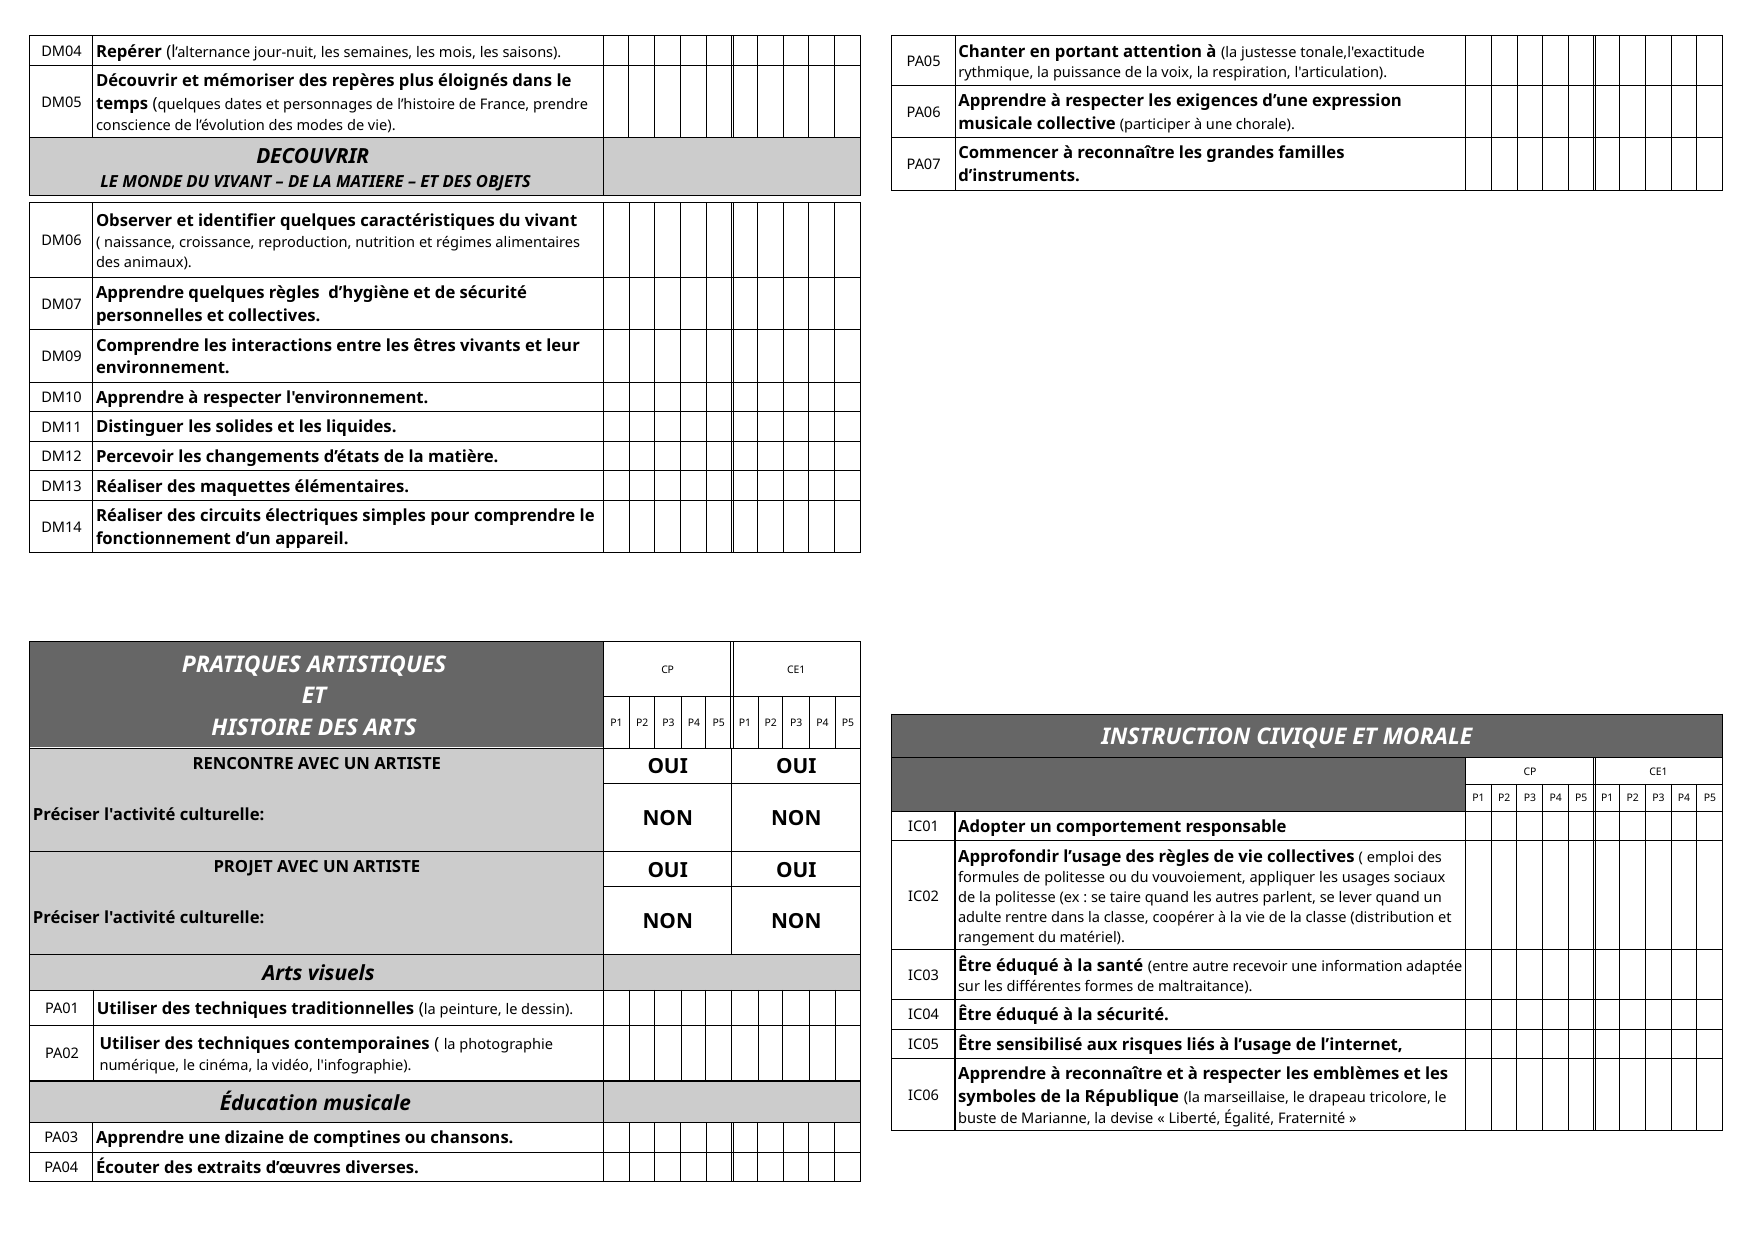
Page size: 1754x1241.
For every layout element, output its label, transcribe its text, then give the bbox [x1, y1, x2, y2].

table_cell [835, 66, 860, 137]
table_cell [810, 1026, 835, 1080]
table_cell [835, 36, 860, 65]
table_cell P3 [783, 697, 809, 747]
table_cell Utiliser des techniques traditionnelles (la peinture, le dessin). [94, 991, 603, 1025]
table_cell [1697, 1030, 1722, 1058]
table_cell P5 [1569, 785, 1593, 811]
table_cell [707, 442, 731, 470]
table_cell P4 [1672, 785, 1696, 811]
table_cell [732, 1026, 758, 1080]
table_cell [681, 471, 706, 500]
table_cell Réaliser des circuits électriques simples pour comprendre le fonctionnement d’un appareil. [93, 501, 603, 552]
table_cell [604, 1026, 629, 1080]
table_cell [758, 442, 783, 470]
table_cell [630, 471, 654, 500]
table_cell P5 [1697, 785, 1722, 811]
table_cell [1596, 1000, 1619, 1028]
table_cell [604, 991, 629, 1025]
table_cell [1569, 841, 1593, 949]
table_cell [655, 412, 680, 441]
table_cell [734, 330, 757, 382]
table_cell [758, 1123, 783, 1152]
table_cell [604, 955, 860, 990]
table_cell [629, 66, 654, 137]
table_cell NON [604, 887, 731, 954]
table_cell P3 [655, 697, 681, 747]
table_cell PA07 [892, 138, 955, 189]
table_cell IC06 [892, 1059, 954, 1130]
table_cell Réaliser des maquettes élémentaires. [93, 471, 603, 500]
table_cell [682, 1026, 705, 1080]
table_cell Arts visuels [30, 955, 603, 990]
table_cell Percevoir les changements d’états de la matière. [93, 442, 603, 470]
table_cell Apprendre à respecter les exigences d’une expression musicale collective (participer à une chorale). [956, 86, 1465, 137]
table_cell [809, 1123, 834, 1152]
table_cell P5 [836, 697, 860, 747]
table_cell [734, 501, 757, 552]
table_cell [1517, 841, 1542, 949]
table_cell [706, 991, 731, 1025]
table_cell [1620, 86, 1645, 137]
table_cell [809, 471, 834, 500]
table_cell [655, 278, 680, 329]
table_cell [1492, 1059, 1516, 1130]
table_header PRATIQUES ARTISTIQUES ET HISTOIRE DES ARTS [30, 642, 603, 747]
table_cell [1466, 36, 1491, 85]
table_cell [707, 501, 731, 552]
table_cell [835, 383, 860, 411]
table_cell [784, 383, 808, 411]
table_cell [707, 330, 731, 382]
table_cell P2 [1492, 785, 1516, 811]
table_cell [1543, 841, 1568, 949]
table_cell [707, 66, 731, 137]
table_cell [604, 501, 629, 552]
table_cell [1620, 1030, 1645, 1058]
table_cell [1517, 1059, 1542, 1130]
table_cell Comprendre les interactions entre les êtres vivants et leur environnement. [93, 330, 603, 382]
table_cell Être éduqué à la sécurité. [956, 1000, 1465, 1028]
table_cell [1569, 1059, 1593, 1130]
table_cell [1543, 36, 1568, 85]
table_cell [1596, 950, 1619, 999]
table_cell [604, 278, 629, 329]
table_cell [1492, 812, 1516, 840]
table_cell [1596, 36, 1619, 85]
table_cell [1492, 86, 1517, 137]
table_cell Écouter des extraits d’œuvres diverses. [93, 1153, 603, 1181]
table_cell [1492, 841, 1516, 949]
table_cell [1543, 86, 1568, 137]
table_cell P2 [759, 697, 782, 747]
table_cell [1466, 1030, 1491, 1058]
table_cell Apprendre à reconnaître et à respecter les emblèmes et les symboles de la République (la marseillaise, le drapeau tricolore, le buste de Marianne, la devise « Liberté, Égalité, Fraternité » [956, 1059, 1465, 1130]
table_cell [1596, 1030, 1619, 1058]
table_header [604, 203, 629, 277]
table_cell [835, 471, 860, 500]
table_cell [1620, 1059, 1645, 1130]
table_cell [1697, 1059, 1722, 1130]
table_cell [835, 278, 860, 329]
table_cell Apprendre à respecter l'environnement. [93, 383, 603, 411]
table_cell NON [732, 887, 860, 954]
table_cell [682, 991, 705, 1025]
table_cell [835, 501, 860, 552]
table_cell [1596, 86, 1619, 137]
table_cell Utiliser des techniques contemporaines ( la photographie numérique, le cinéma, la vidéo, l'infographie). [94, 1026, 603, 1080]
table_header Éducation musicale [30, 1082, 603, 1122]
table_cell [604, 36, 628, 65]
table_cell [655, 442, 680, 470]
table_cell [1697, 138, 1722, 189]
table_cell [1492, 1000, 1516, 1028]
table_cell [784, 1153, 808, 1181]
table_cell DM05 [30, 66, 92, 137]
table_cell [1517, 1000, 1542, 1028]
table_cell [1620, 36, 1645, 85]
table_cell [1646, 86, 1671, 137]
table_cell [758, 501, 783, 552]
table_cell [1620, 950, 1645, 999]
table_cell [1596, 138, 1619, 189]
table_cell [783, 991, 809, 1025]
table_cell [630, 1153, 654, 1181]
table_header [630, 203, 654, 277]
table_cell P3 [1646, 785, 1671, 811]
table_cell [681, 278, 706, 329]
table_cell CP [1466, 758, 1593, 784]
table_cell [630, 442, 654, 470]
table_cell Approfondir l’usage des règles de vie collectives ( emploi des formules de politesse ou du vouvoiement, appliquer les usages sociaux de la politesse (ex : se taire quand les autres parlent, se lever quand un adulte rentre dans la classe, coopérer à la vie de la classe (distribution et rangement du matériel). [956, 841, 1465, 949]
table_cell [706, 1026, 731, 1080]
table_cell Être sensibilisé aux risques liés à l’usage de l’internet, [956, 1030, 1465, 1058]
table_cell [681, 383, 706, 411]
table_cell [810, 991, 835, 1025]
table_cell [1518, 86, 1542, 137]
table_header [809, 203, 834, 277]
table_cell [604, 1153, 629, 1181]
table_cell [1697, 1000, 1722, 1028]
table_cell [809, 412, 834, 441]
table_cell NON [732, 784, 860, 851]
table_header [604, 1082, 860, 1122]
table_cell [1492, 36, 1517, 85]
table_header [707, 203, 731, 277]
table_cell PA03 [30, 1123, 92, 1152]
table_cell [1646, 841, 1671, 949]
table_cell [734, 1123, 757, 1152]
table_cell [681, 1123, 706, 1152]
table_cell [630, 1026, 654, 1080]
table_cell [783, 1026, 809, 1080]
table_cell P5 [706, 697, 730, 747]
table_cell [758, 278, 783, 329]
table_cell DM10 [30, 383, 92, 411]
table_cell [892, 758, 1465, 811]
table_cell [681, 36, 706, 65]
table_cell [1492, 1030, 1516, 1058]
table_cell [1596, 841, 1619, 949]
table_cell Repérer (l’alternance jour-nuit, les semaines, les mois, les saisons). [93, 36, 603, 65]
table_cell [809, 330, 834, 382]
table_cell Chanter en portant attention à (la justesse tonale,l'exactitude rythmique, la puissance de la voix, la respiration, l'articulation). [956, 36, 1465, 85]
table_cell OUI [604, 749, 731, 783]
table_cell [604, 442, 629, 470]
table_cell [784, 330, 808, 382]
table_cell DM11 [30, 412, 92, 441]
table_cell [758, 36, 783, 65]
table_cell [734, 383, 757, 411]
table_cell Adopter un comportement responsable [956, 812, 1465, 840]
table_cell [758, 471, 783, 500]
table_header [758, 203, 783, 277]
table_cell [1672, 138, 1696, 189]
table_cell PA02 [30, 1026, 93, 1080]
table_cell [604, 330, 629, 382]
table_cell [809, 501, 834, 552]
table_cell RENCONTRE AVEC UN ARTISTE Préciser l'activité culturelle: [30, 749, 603, 851]
table_cell [1672, 1059, 1696, 1130]
table_cell Être éduqué à la santé (entre autre recevoir une information adaptée sur les différentes formes de maltraitance). [956, 950, 1465, 999]
table_cell [707, 471, 731, 500]
table_cell NON [604, 784, 731, 851]
table_header DM06 [30, 203, 92, 277]
table_cell [1466, 1059, 1491, 1130]
table_cell [681, 66, 706, 137]
table_cell [1569, 1030, 1593, 1058]
table_cell IC01 [892, 812, 954, 840]
table_cell [707, 1123, 731, 1152]
table_cell [630, 330, 654, 382]
table_cell [734, 278, 757, 329]
table_cell [758, 383, 783, 411]
table_cell [835, 1153, 860, 1181]
table_cell [1697, 841, 1722, 949]
table_cell [604, 138, 860, 195]
table_cell DM07 [30, 278, 92, 329]
table_cell [1646, 1000, 1671, 1028]
table_header Observer et identifier quelques caractéristiques du vivant ( naissance, croissance, reproduction, nutrition et régimes alimentaires des animaux). [93, 203, 603, 277]
table_cell [655, 66, 680, 137]
table_cell [604, 1123, 629, 1152]
table_cell [1492, 138, 1517, 189]
table_cell [732, 991, 758, 1025]
table_cell P3 [1517, 785, 1542, 811]
table_cell [1697, 36, 1722, 85]
table_cell [1466, 950, 1491, 999]
table_cell [604, 471, 629, 500]
table_cell DM04 [30, 36, 92, 65]
table_cell [784, 1123, 808, 1152]
table_cell [630, 383, 654, 411]
table_cell [809, 442, 834, 470]
table_cell [1672, 1000, 1696, 1028]
table_cell P1 [1466, 785, 1491, 811]
table_cell [1517, 1030, 1542, 1058]
table_cell [681, 501, 706, 552]
table_cell [784, 66, 808, 137]
table_cell [707, 1153, 731, 1181]
table_cell PA01 [30, 991, 93, 1025]
table_cell [1569, 36, 1593, 85]
table_cell [655, 330, 680, 382]
table_cell [655, 471, 680, 500]
table_cell [1620, 812, 1645, 840]
table_cell [809, 1153, 834, 1181]
table_cell [835, 412, 860, 441]
table_cell [758, 66, 783, 137]
table_cell [1518, 138, 1542, 189]
table_cell [1697, 86, 1722, 137]
table_cell P2 [1620, 785, 1645, 811]
table_header [784, 203, 808, 277]
table_cell [809, 66, 834, 137]
table_cell IC04 [892, 1000, 954, 1028]
table_cell [758, 330, 783, 382]
table_header [835, 203, 860, 277]
table_cell [1697, 812, 1722, 840]
table_cell [707, 383, 731, 411]
table_cell [707, 412, 731, 441]
table_cell [1569, 86, 1593, 137]
table_cell [784, 442, 808, 470]
table_cell [1466, 1000, 1491, 1028]
table_cell DM12 [30, 442, 92, 470]
table_cell [809, 36, 834, 65]
table_cell IC03 [892, 950, 954, 999]
table_cell [809, 383, 834, 411]
table_cell [1646, 812, 1671, 840]
table_cell [1543, 1030, 1568, 1058]
table_cell Commencer à reconnaître les grandes familles d’instruments. [956, 138, 1465, 189]
table_cell [1466, 841, 1491, 949]
table_cell Distinguer les solides et les liquides. [93, 412, 603, 441]
table_cell P4 [1543, 785, 1568, 811]
table_cell [836, 991, 860, 1025]
table_cell IC05 [892, 1030, 954, 1058]
table_cell [655, 501, 680, 552]
table_header CP [604, 642, 730, 696]
table_header INSTRUCTION CIVIQUE ET MORALE [892, 715, 1722, 757]
table_cell P2 [630, 697, 654, 747]
table_cell [604, 66, 628, 137]
table_cell [1620, 138, 1645, 189]
table_cell [734, 442, 757, 470]
table_cell [784, 471, 808, 500]
table_cell [1543, 1059, 1568, 1130]
table_cell [1672, 812, 1696, 840]
table_cell [1543, 812, 1568, 840]
table_cell [655, 1153, 680, 1181]
table_cell [1466, 812, 1491, 840]
table_cell [1492, 950, 1516, 999]
table_cell [1672, 950, 1696, 999]
table_cell PA06 [892, 86, 955, 137]
table_cell P4 [682, 697, 705, 747]
table_cell [1569, 1000, 1593, 1028]
table_cell [1697, 950, 1722, 999]
table_cell [630, 278, 654, 329]
table_header [681, 203, 706, 277]
table_cell OUI [604, 852, 731, 886]
table_cell [835, 1123, 860, 1152]
table_cell [758, 412, 783, 441]
table_cell [681, 1153, 706, 1181]
table_cell [630, 501, 654, 552]
table_header [655, 203, 680, 277]
table_cell [630, 412, 654, 441]
table_cell [1620, 841, 1645, 949]
table_cell [809, 278, 834, 329]
table_cell [759, 1026, 782, 1080]
table_cell [1672, 1030, 1696, 1058]
table_cell [655, 383, 680, 411]
table_cell [655, 1123, 680, 1152]
table_cell P1 [734, 697, 758, 747]
table_cell [836, 1026, 860, 1080]
table_cell [784, 412, 808, 441]
table_cell [1672, 36, 1696, 85]
table_cell DECOUVRIR LE MONDE DU VIVANT – DE LA MATIERE – ET DES OBJETS [30, 138, 603, 195]
table_cell [784, 501, 808, 552]
table_cell IC02 [892, 841, 954, 949]
table_cell [759, 991, 782, 1025]
table_cell DM09 [30, 330, 92, 382]
table_cell [1466, 138, 1491, 189]
table_cell [1596, 812, 1619, 840]
table_cell [1620, 1000, 1645, 1028]
table_cell PA05 [892, 36, 955, 85]
table_cell [1646, 1030, 1671, 1058]
table_cell [1672, 86, 1696, 137]
table_cell [1596, 1059, 1619, 1130]
table_cell [707, 36, 731, 65]
table_cell [734, 66, 757, 137]
table_cell [655, 36, 680, 65]
table_cell [1646, 138, 1671, 189]
table_cell [630, 1123, 654, 1152]
table_cell Apprendre quelques règles d’hygiène et de sécurité personnelles et collectives. [93, 278, 603, 329]
table_cell [1517, 950, 1542, 999]
table_cell CE1 [1596, 758, 1722, 784]
table_cell [681, 412, 706, 441]
table_cell [630, 991, 654, 1025]
table_cell [1646, 36, 1671, 85]
table_cell P4 [810, 697, 835, 747]
table_cell [1543, 1000, 1568, 1028]
table_cell [1517, 812, 1542, 840]
table_header CE1 [734, 642, 860, 696]
table_cell [655, 991, 681, 1025]
table_cell [835, 442, 860, 470]
table_cell OUI [732, 749, 860, 783]
table_cell [1569, 950, 1593, 999]
table_cell DM13 [30, 471, 92, 500]
table_cell [1543, 138, 1568, 189]
table_header [734, 203, 757, 277]
table_cell [784, 278, 808, 329]
table_cell Apprendre une dizaine de comptines ou chansons. [93, 1123, 603, 1152]
table_cell [1569, 812, 1593, 840]
table_cell [629, 36, 654, 65]
table_cell OUI [732, 852, 860, 886]
table_cell [1569, 138, 1593, 189]
table_cell P1 [1596, 785, 1619, 811]
table_cell [1543, 950, 1568, 999]
table_cell [1466, 86, 1491, 137]
table_cell [734, 1153, 757, 1181]
table_cell [604, 383, 629, 411]
table_cell [1672, 841, 1696, 949]
table_cell [681, 442, 706, 470]
table_cell [1646, 1059, 1671, 1130]
table_cell DM14 [30, 501, 92, 552]
table_cell PROJET AVEC UN ARTISTE Préciser l'activité culturelle: [30, 852, 603, 954]
table_cell [655, 1026, 681, 1080]
table_cell [734, 412, 757, 441]
table_cell [1646, 950, 1671, 999]
table_cell [758, 1153, 783, 1181]
table_cell [707, 278, 731, 329]
table_cell [784, 36, 808, 65]
table_cell P1 [604, 697, 629, 747]
table_cell [835, 330, 860, 382]
table_cell [681, 330, 706, 382]
table_cell [604, 412, 629, 441]
table_cell [734, 36, 757, 65]
table_cell PA04 [30, 1153, 92, 1181]
table_cell Découvrir et mémoriser des repères plus éloignés dans le temps (quelques dates et personnages de l’histoire de France, prendre conscience de l’évolution des modes de vie). [93, 66, 603, 137]
table_cell [734, 471, 757, 500]
table_cell [1518, 36, 1542, 85]
